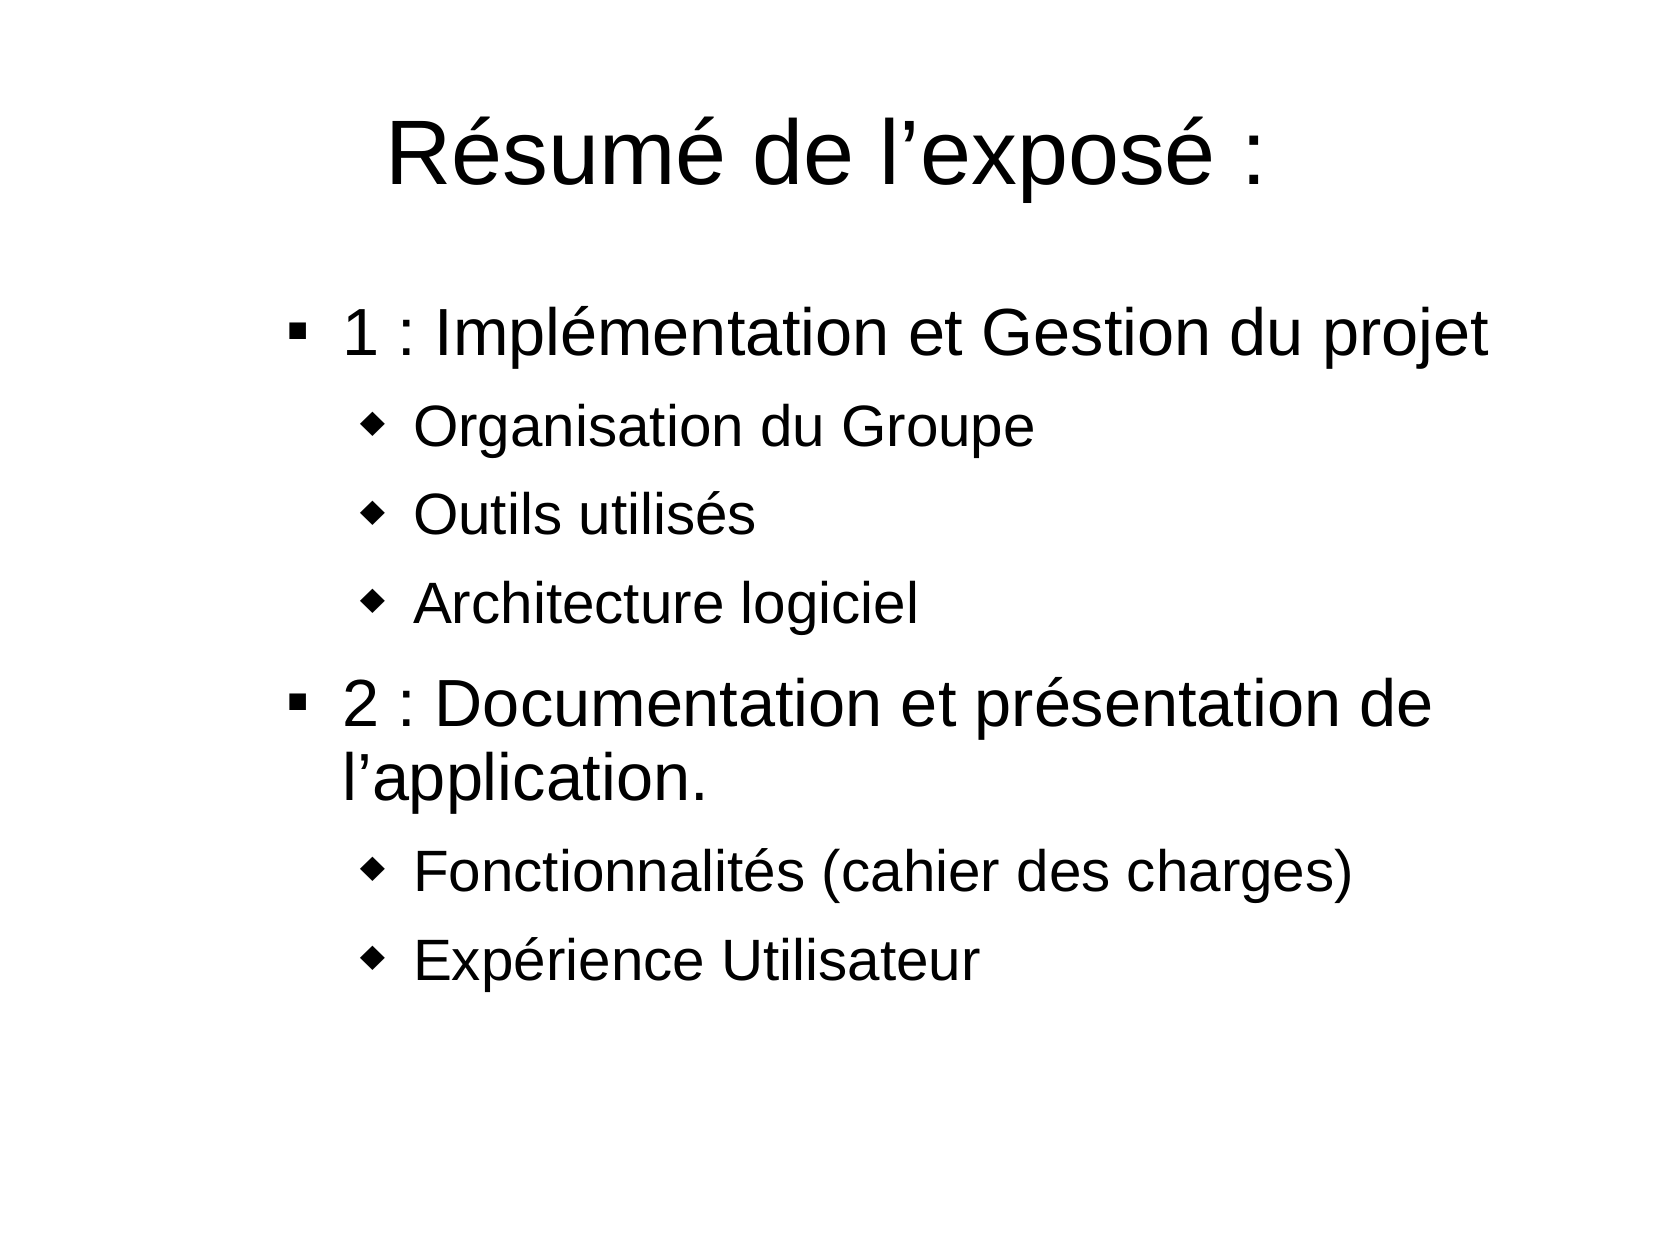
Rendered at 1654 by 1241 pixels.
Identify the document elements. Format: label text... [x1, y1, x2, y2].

list 1 : Implémentation et Gestion du projet Organisation du Groupe Outils utilisés Architecture logiciel 2 : Documentation et présentation de l’application. Fonctionnalités (cahier des charges) Expérience Utilisateur [271, 295, 1654, 1015]
title Résumé de l’exposé : [82, 49, 1571, 257]
